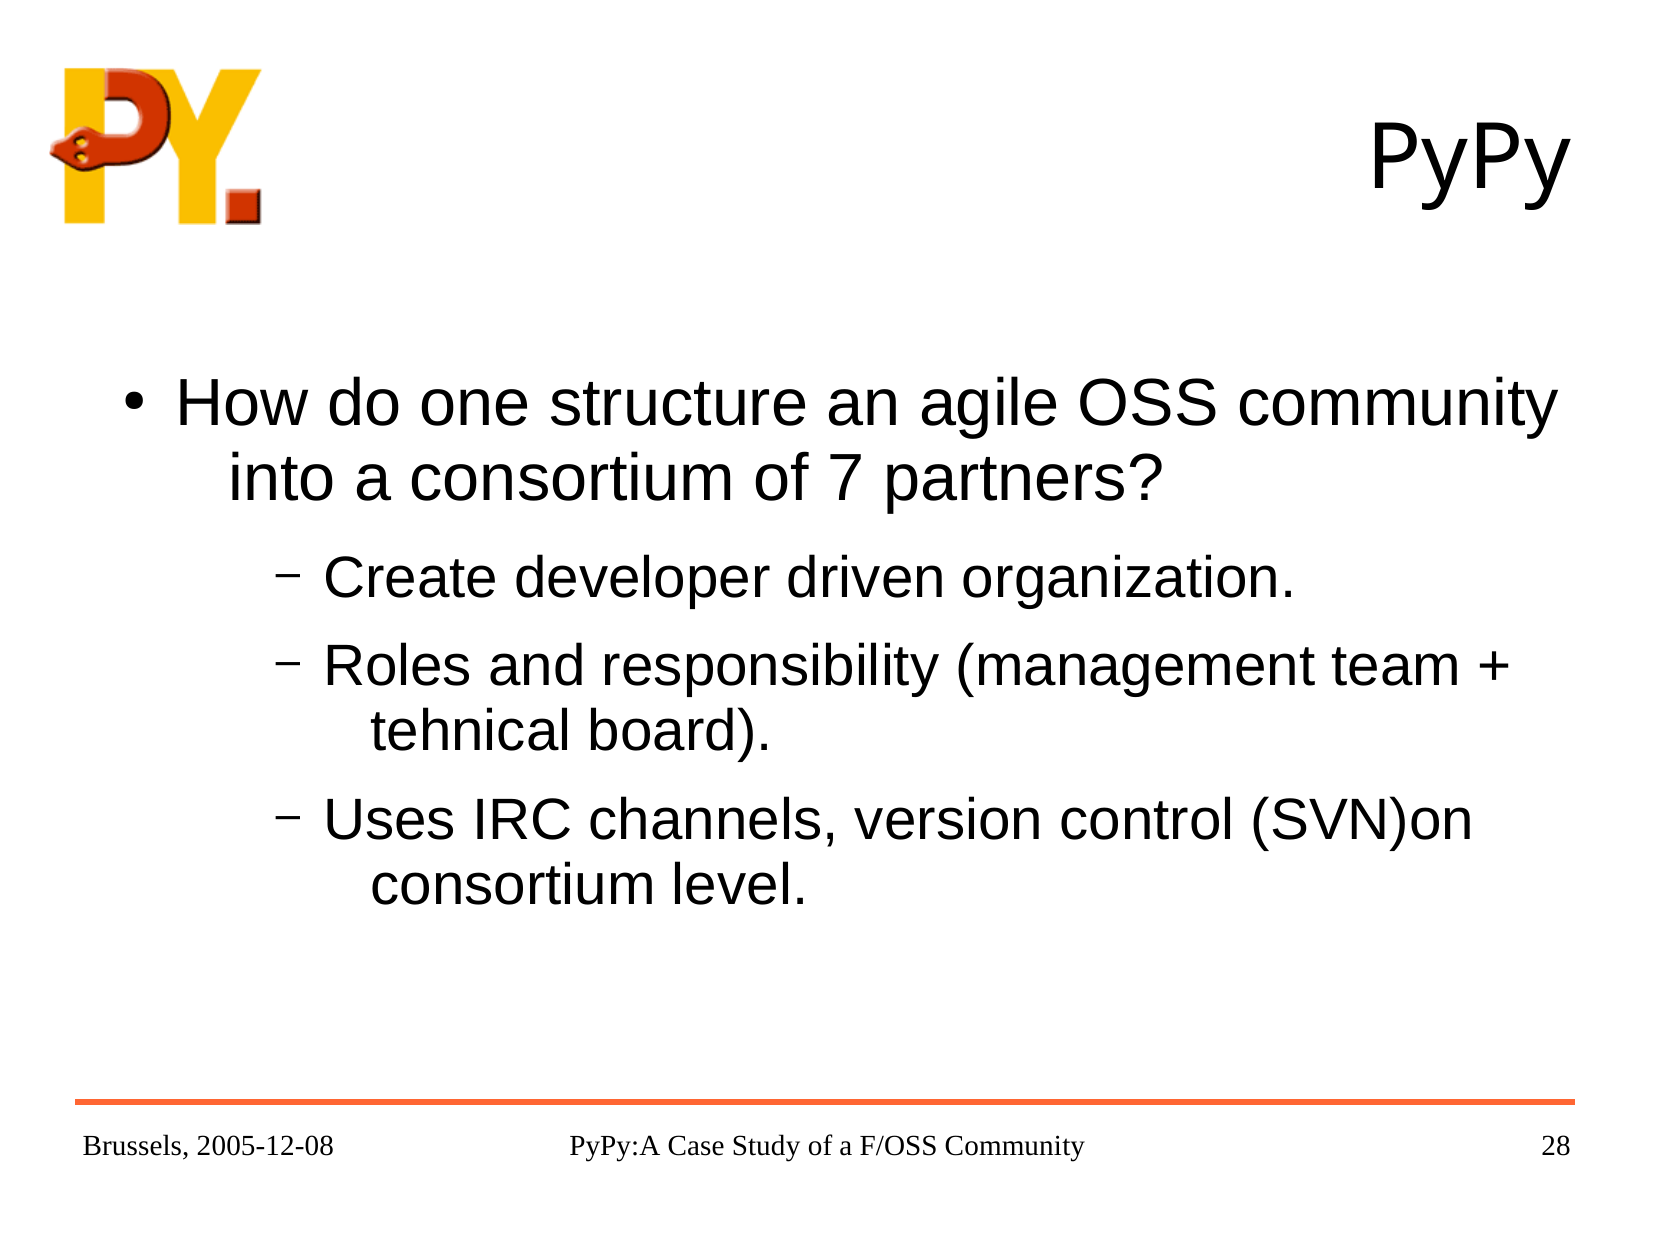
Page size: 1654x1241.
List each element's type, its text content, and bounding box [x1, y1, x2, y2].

picture [49, 67, 263, 225]
title PyPy [337, 49, 1571, 257]
list How do one structure an agile OSS community into a consortium of 7 partners? Create developer driven organization. Roles and responsibility (management team + tehnical board). Uses IRC channels, version control (SVN)on consortium level. [86, 365, 1576, 976]
